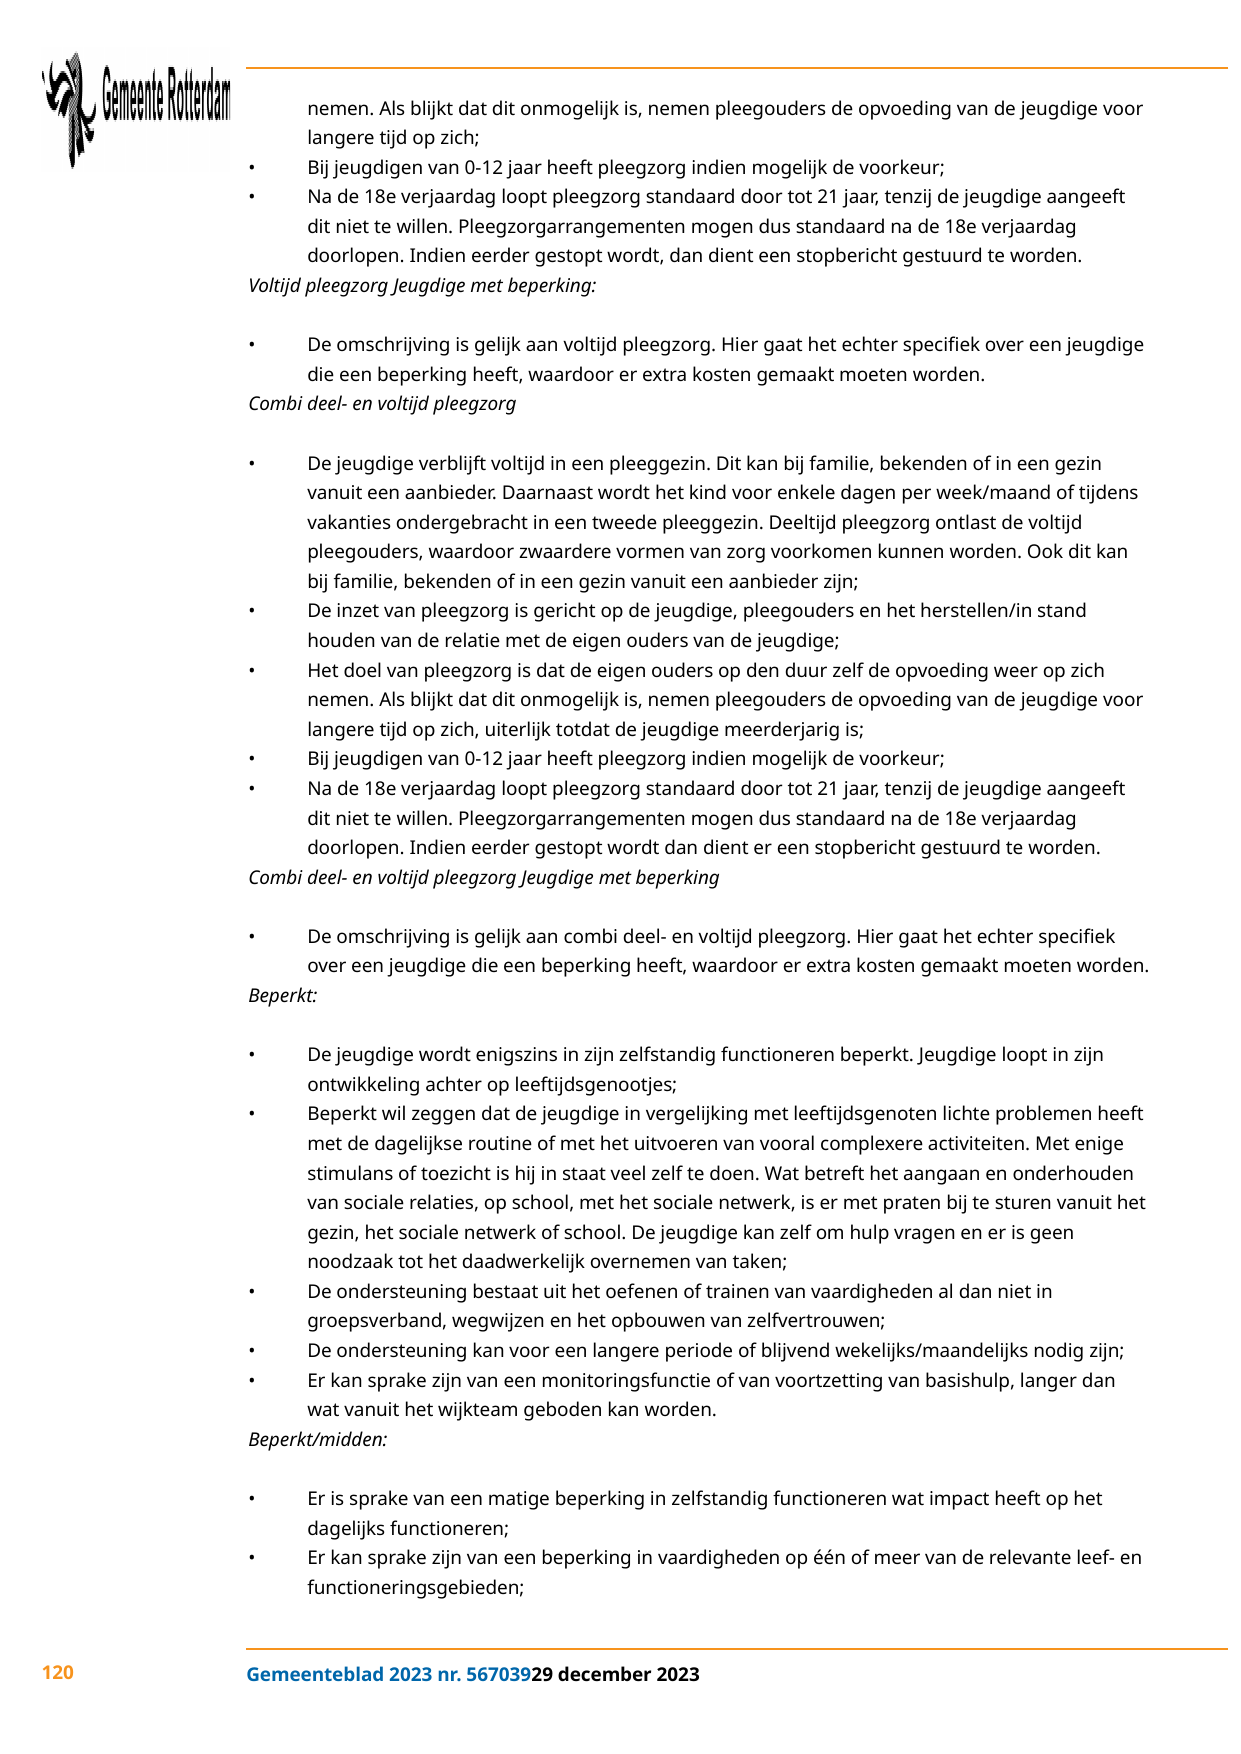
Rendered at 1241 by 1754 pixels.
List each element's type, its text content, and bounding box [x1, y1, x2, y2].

list De inzet van pleegzorg is gericht op de jeugdige, pleegouders en het herstellen/in stand houden van de relatie met de eigen ouders van de jeugdige; [248, 598, 1152, 653]
list De jeugdige wordt enigszins in zijn zelfstandig functioneren beperkt. Jeugdige loopt in zijn ontwikkeling achter op leeftijdsgenootjes; [248, 1041, 1152, 1097]
list Het doel van pleegzorg is dat de eigen ouders op den duur zelf de opvoeding weer op zich nemen. Als blijkt dat dit onmogelijk is, nemen pleegouders de opvoeding van de jeugdige voor langere tijd op zich, uiterlijk totdat de jeugdige meerderjarig is; [248, 657, 1152, 742]
list nemen. Als blijkt dat dit onmogelijk is, nemen pleegouders de opvoeding van de jeugdige voor langere tijd op zich; [248, 95, 1152, 150]
text Combi deel- en voltijd pleegzorg Jeugdige met beperking [248, 864, 1152, 890]
list Bij jeugdigen van 0-12 jaar heeft pleegzorg indien mogelijk de voorkeur; [248, 154, 1152, 180]
list De jeugdige verblijft voltijd in een pleeggezin. Dit kan bij familie, bekenden of in een gezin vanuit een aanbieder. Daarnaast wordt het kind voor enkele dagen per week/maand of tijdens vakanties ondergebracht in een tweede pleeggezin. Deeltijd pleegzorg ontlast de voltijd pleegouders, waardoor zwaardere vormen van zorg voorkomen kunnen worden. Ook dit kan bij familie, bekenden of in een gezin vanuit een aanbieder zijn; [248, 450, 1152, 594]
text Voltijd pleegzorg Jeugdige met beperking: [248, 272, 1152, 298]
list Er is sprake van een matige beperking in zelfstandig functioneren wat impact heeft op het dagelijks functioneren; [248, 1485, 1152, 1541]
list De ondersteuning bestaat uit het oefenen of trainen van vaardigheden al dan niet in groepsverband, wegwijzen en het opbouwen van zelfvertrouwen; [248, 1278, 1152, 1333]
text Beperkt: [248, 982, 1152, 1008]
list Bij jeugdigen van 0-12 jaar heeft pleegzorg indien mogelijk de voorkeur; [248, 746, 1152, 771]
list Na de 18e verjaardag loopt pleegzorg standaard door tot 21 jaar, tenzij de jeugdige aangeeft dit niet te willen. Pleegzorgarrangementen mogen dus standaard na de 18e verjaardag doorlopen. Indien eerder gestopt wordt, dan dient een stopbericht gestuurd te worden. [248, 183, 1152, 268]
list Er kan sprake zijn van een beperking in vaardigheden op één of meer van de relevante leef- en functioneringsgebieden; [248, 1544, 1152, 1600]
text Beperkt/midden: [248, 1426, 1152, 1452]
list Beperkt wil zeggen dat de jeugdige in vergelijking met leeftijdsgenoten lichte problemen heeft met de dagelijkse routine of met het uitvoeren van vooral complexere activiteiten. Met enige stimulans of toezicht is hij in staat veel zelf te doen. Wat betreft het aangaan en onderhouden van sociale relaties, op school, met het sociale netwerk, is er met praten bij te sturen vanuit het gezin, het sociale netwerk of school. De jeugdige kan zelf om hulp vragen en er is geen noodzaak tot het daadwerkelijk overnemen van taken; [248, 1101, 1152, 1274]
text Combi deel- en voltijd pleegzorg [248, 391, 1152, 416]
list Na de 18e verjaardag loopt pleegzorg standaard door tot 21 jaar, tenzij de jeugdige aangeeft dit niet te willen. Pleegzorgarrangementen mogen dus standaard na de 18e verjaardag doorlopen. Indien eerder gestopt wordt dan dient er een stopbericht gestuurd te worden. [248, 775, 1152, 860]
list De omschrijving is gelijk aan combi deel- en voltijd pleegzorg. Hier gaat het echter specifiek over een jeugdige die een beperking heeft, waardoor er extra kosten gemaakt moeten worden. [248, 923, 1152, 978]
picture [41, 47, 231, 172]
list Er kan sprake zijn van een monitoringsfunctie of van voortzetting van basishulp, langer dan wat vanuit het wijkteam geboden kan worden. [248, 1367, 1152, 1422]
list De ondersteuning kan voor een langere periode of blijvend wekelijks/maandelijks nodig zijn; [248, 1337, 1152, 1363]
list De omschrijving is gelijk aan voltijd pleegzorg. Hier gaat het echter specifiek over een jeugdige die een beperking heeft, waardoor er extra kosten gemaakt moeten worden. [248, 331, 1152, 387]
